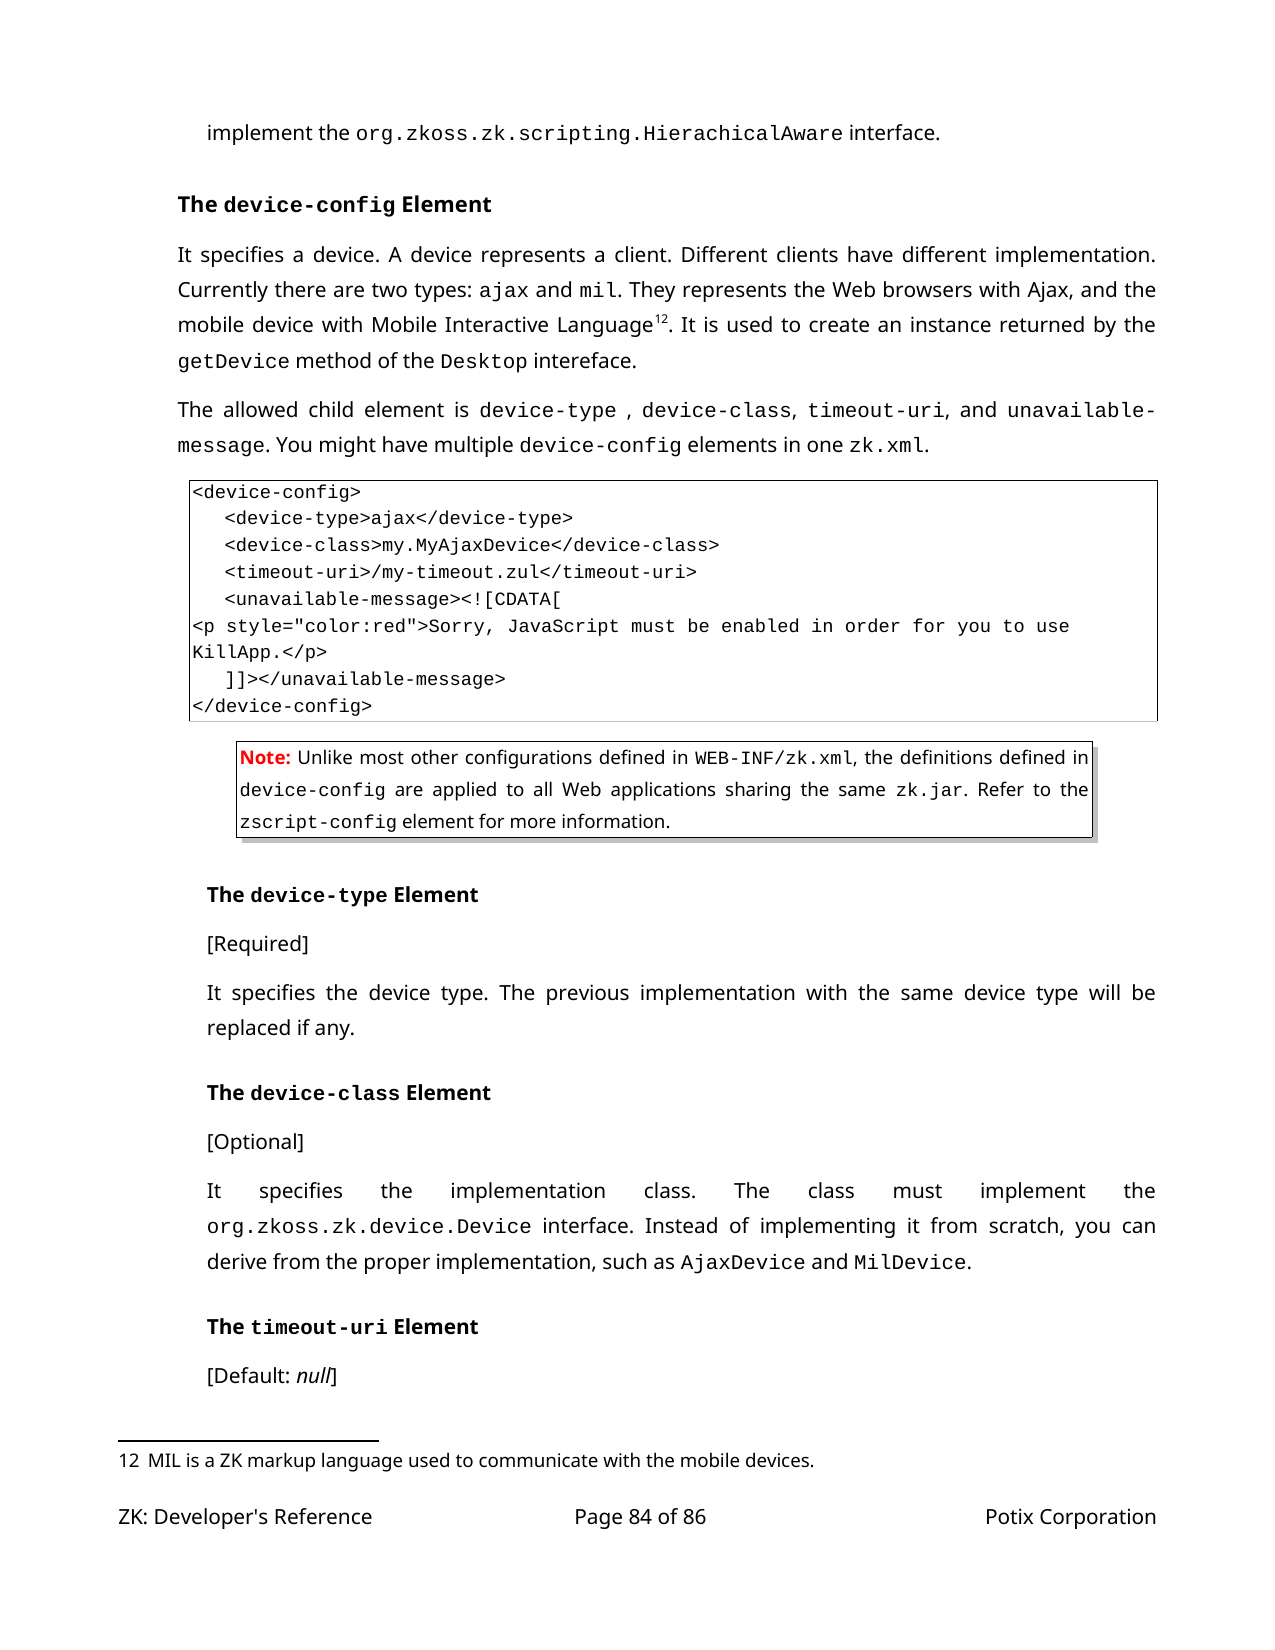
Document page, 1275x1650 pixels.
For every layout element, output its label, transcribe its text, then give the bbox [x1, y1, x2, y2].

subtitle The device-class Element [207, 1078, 1157, 1107]
text The allowed child element is device-type , device-class, timeout-uri, and unavailable-message. You might have multiple device-config elements in one zk.xml. [177, 395, 1157, 459]
text <unavailable-message><![CDATA[ <p style="color:red">Sorry, JavaScript must be enabled in order for you to use KillApp.</p> ]]></unavailable-message> </device-config> [190, 587, 1157, 721]
text <device-config> <device-type>ajax</device-type> <device-class>my.MyAjaxDevice</device-class> [190, 481, 1157, 557]
text Note: Unlike most other configurations defined in WEB-INF/zk.xml, the definitions defined in device-config are applied to all Web applications sharing the same zk.jar. Refer to the zscript-config element for more information. [237, 742, 1092, 837]
subtitle The device-type Element [207, 880, 1157, 908]
text It specifies a device. A device represents a client. Different clients have different implementation. Currently there are two types: ajax and mil. They represents the Web browsers with Ajax, and the mobile device with Mobile Interactive Language. It is used to create an instance returned by the getDevice method of the Desktop intereface. [177, 240, 1157, 374]
text It specifies the device type. The previous implementation with the same device type will be replaced if any. [207, 978, 1157, 1041]
text It specifies the implementation class. The class must implement the org.zkoss.zk.device.Device interface. Instead of implementing it from scratch, you can derive from the proper implementation, such as AjaxDevice and MilDevice. [207, 1176, 1157, 1275]
subtitle The device-config Element [177, 189, 1157, 219]
text MIL is a ZK markup language used to communicate with the mobile devices. [118, 1447, 1157, 1473]
text <timeout-uri>/my-timeout.zul</timeout-uri> [190, 560, 1157, 584]
text [Default: null] [207, 1361, 1157, 1389]
text [Required] [207, 929, 1157, 957]
text [Optional] [207, 1127, 1157, 1155]
text implement the org.zkoss.zk.scripting.HierachicalAware interface. [207, 118, 1157, 147]
subtitle The timeout-uri Element [207, 1312, 1157, 1341]
